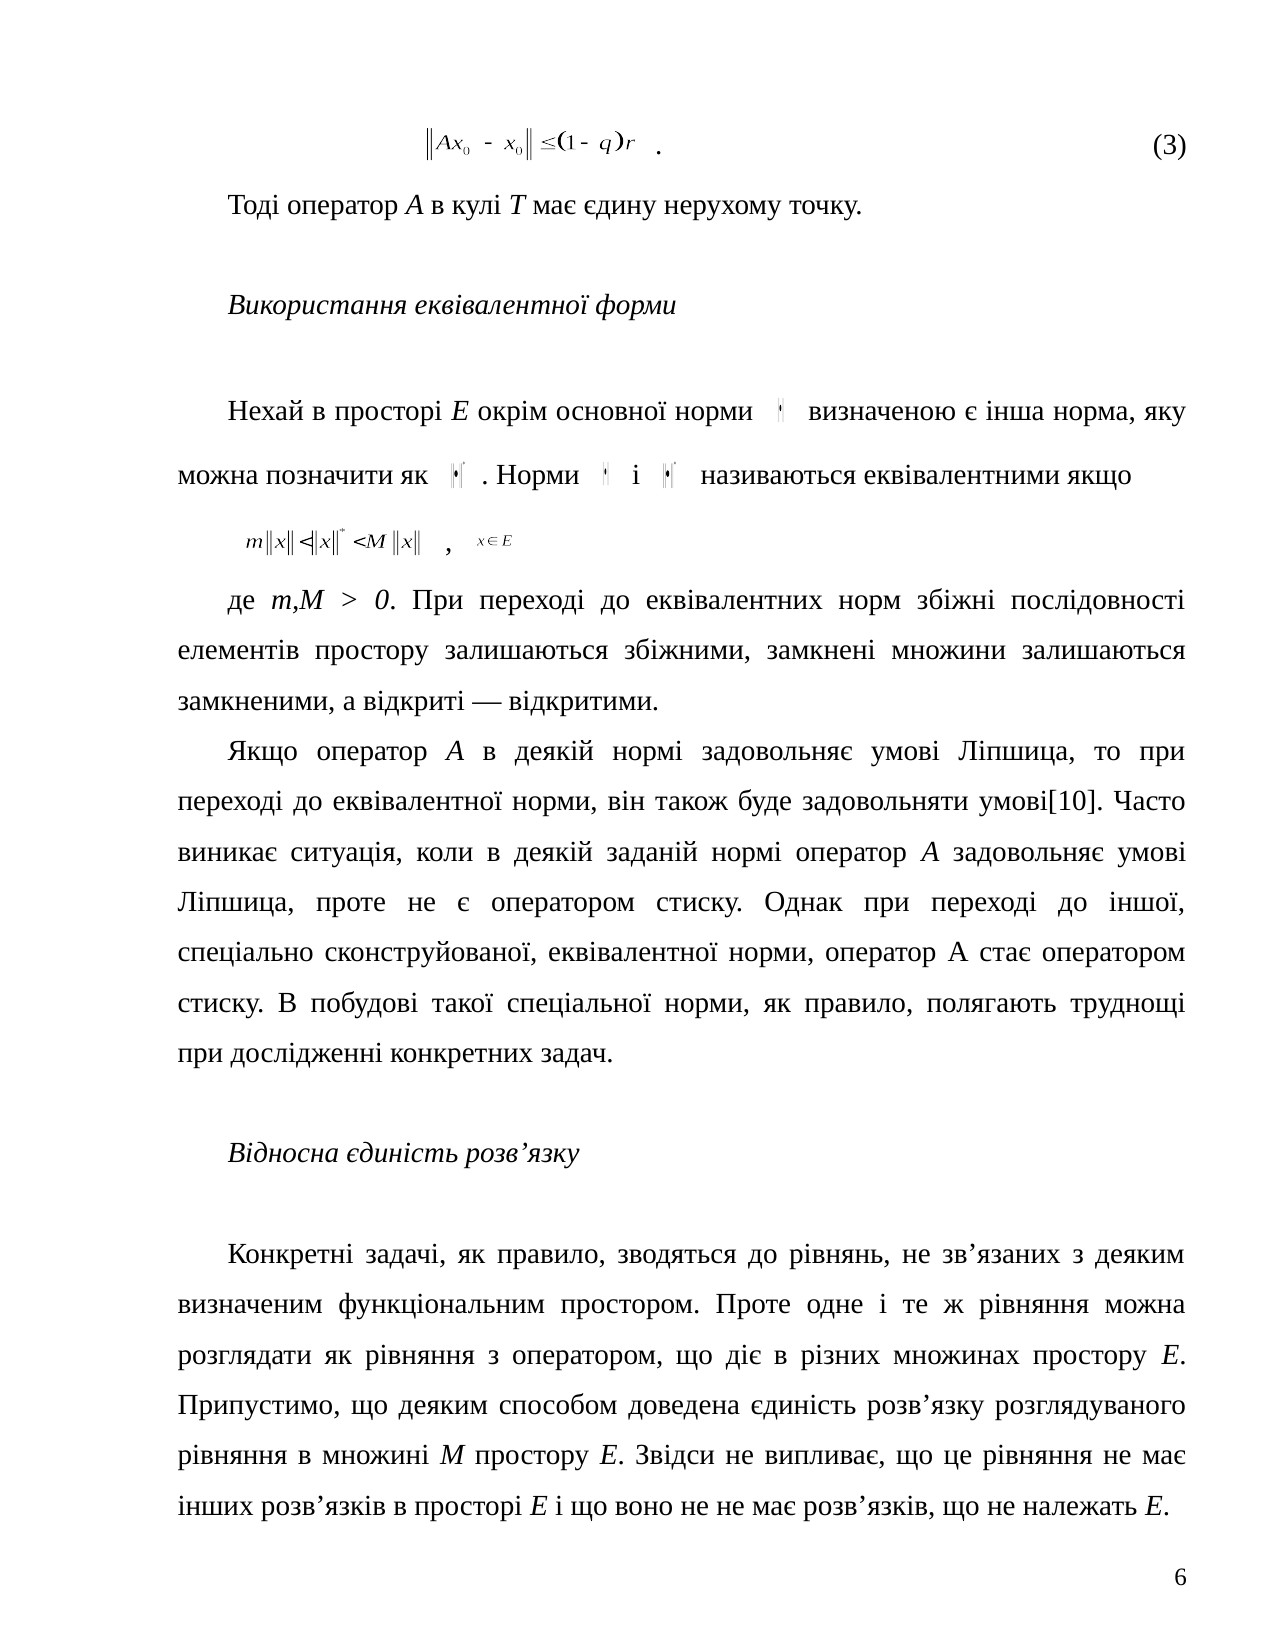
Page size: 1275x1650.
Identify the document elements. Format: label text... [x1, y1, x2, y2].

text . (3) [655, 118, 1186, 170]
text [177, 515, 227, 565]
text Відносна єдиність розв’язку [177, 1136, 1186, 1169]
text де m,M > 0. При переході до еквівалентних норм збіжні послідовності елементів простору залишаються збіжними, замкнені множини залишаються замкненими, а відкриті — відкритими. [177, 582, 1186, 716]
text Конкретні задачі, як правило, зводяться до рівнянь, не зв’язаних з деяким визначеним функціональним простором. Проте одне і те ж рівняння можна розглядати як рівняння з оператором, що діє в різних множинах простору Е. Припустимо, що деяким способом доведена єдиність розв’язку розглядуваного рівняння в множині М простору Е. Звідси не випливає, що це рівняння не має інших розв’язків в просторі Е і що воно не не має розв’язків, що не належать Е. [177, 1236, 1186, 1521]
text , [438, 515, 1186, 565]
text Використання еквівалентної форми [177, 287, 1186, 321]
text Якщо оператор А в деякій нормі задовольняє умові Ліпшица, то при переході до еквівалентної норми, він також буде задовольняти умові[10]. Часто виникає ситуація, коли в деякій заданій нормі оператор А задовольняє умові Ліпшица, проте не є оператором стиску. Однак при переході до іншої, спеціально сконструйованої, еквівалентної норми, оператор А стає оператором стиску. В побудові такої спеціальної норми, як правило, полягають труднощі при дослідженні конкретних задач. [177, 733, 1186, 1068]
text Тоді оператор А в кулі Т має єдину нерухому точку. [177, 187, 1186, 220]
text [177, 118, 409, 170]
text Нехай в просторі Е окрім основної норми визначеною є інша норма, яку можна позначити як . Норми і називаються еквівалентними якщо [177, 388, 1186, 499]
